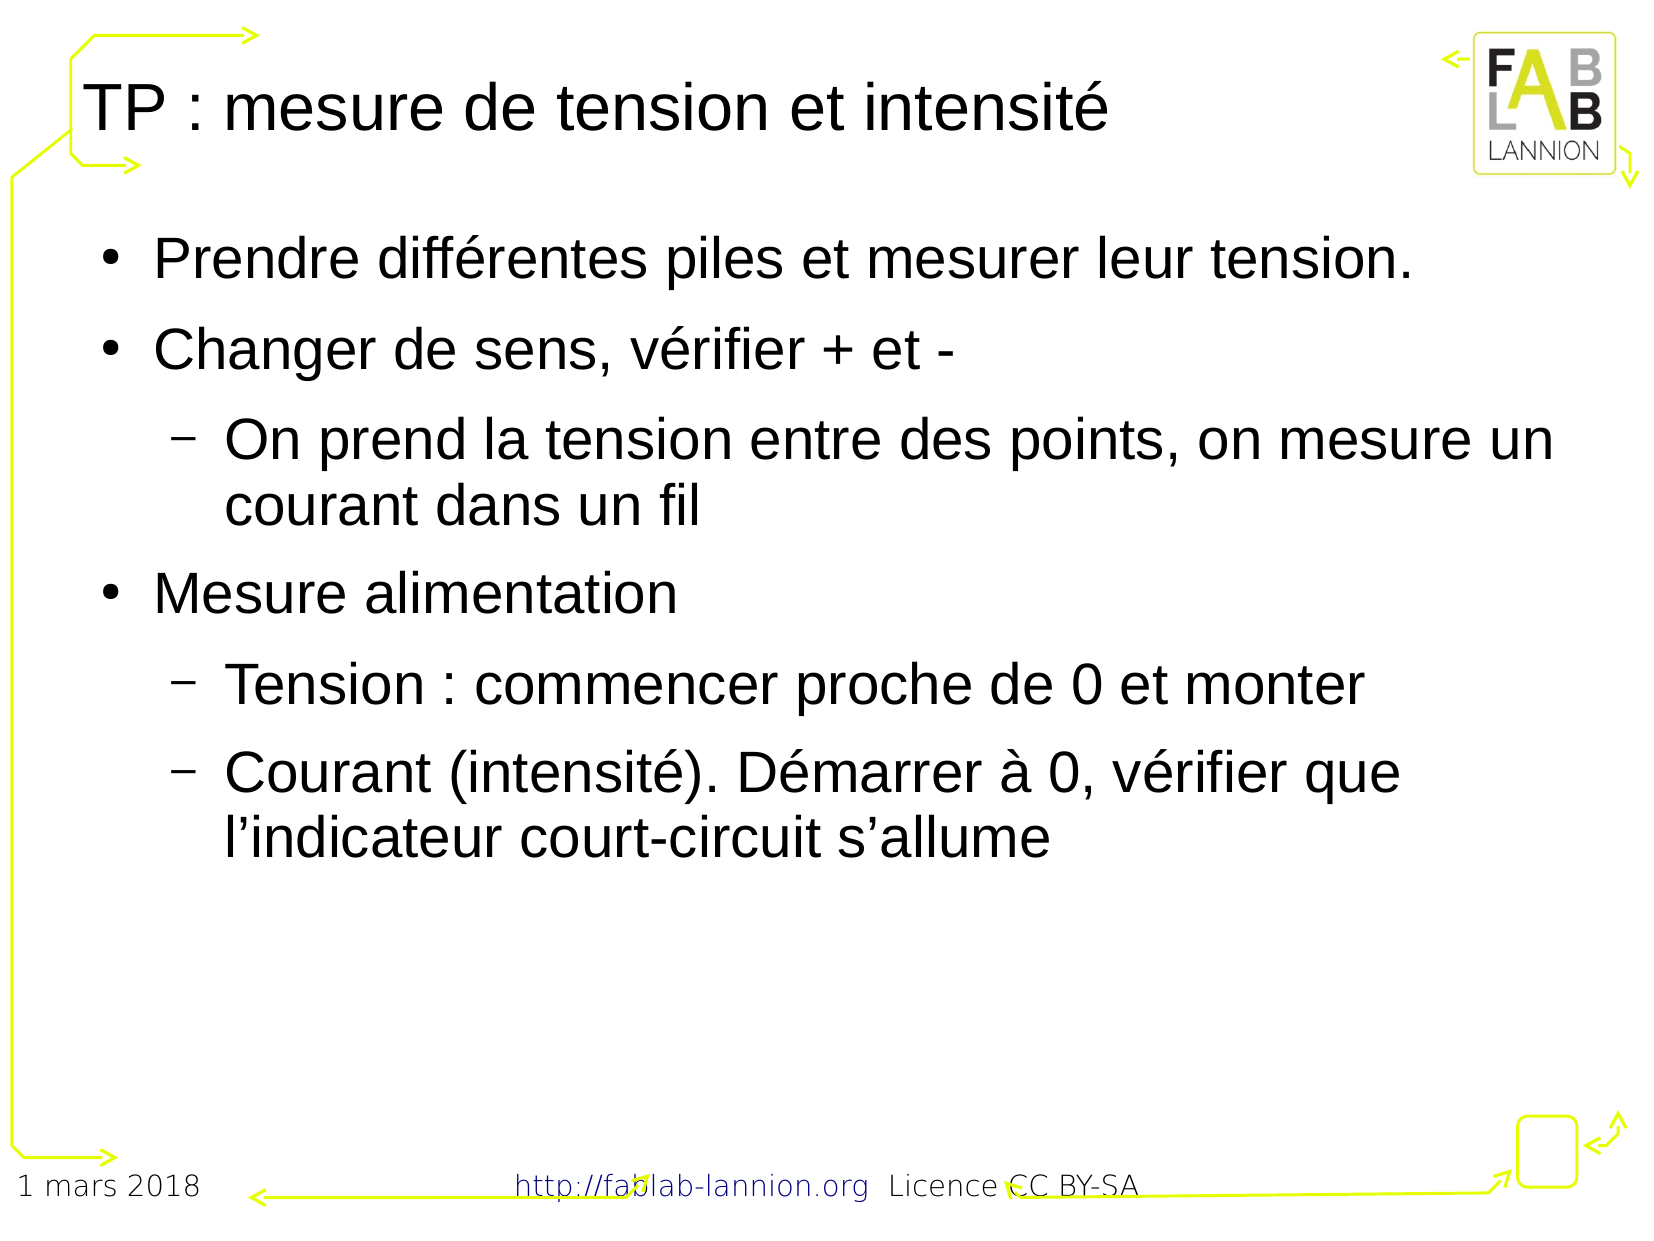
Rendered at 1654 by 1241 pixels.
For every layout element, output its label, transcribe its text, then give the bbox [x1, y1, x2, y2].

list Prendre différentes piles et mesurer leur tension. Changer de sens, vérifier + et - On prend la tension entre des points, on mesure un courant dans un fil Mesure alimentation Tension : commencer proche de 0 et monter Courant (intensité). Démarrer à 0, vérifier que l’indicateur court-circuit s’allume [82, 225, 1571, 945]
title TP : mesure de tension et intensité [82, 49, 1441, 166]
picture [1470, 29, 1619, 178]
